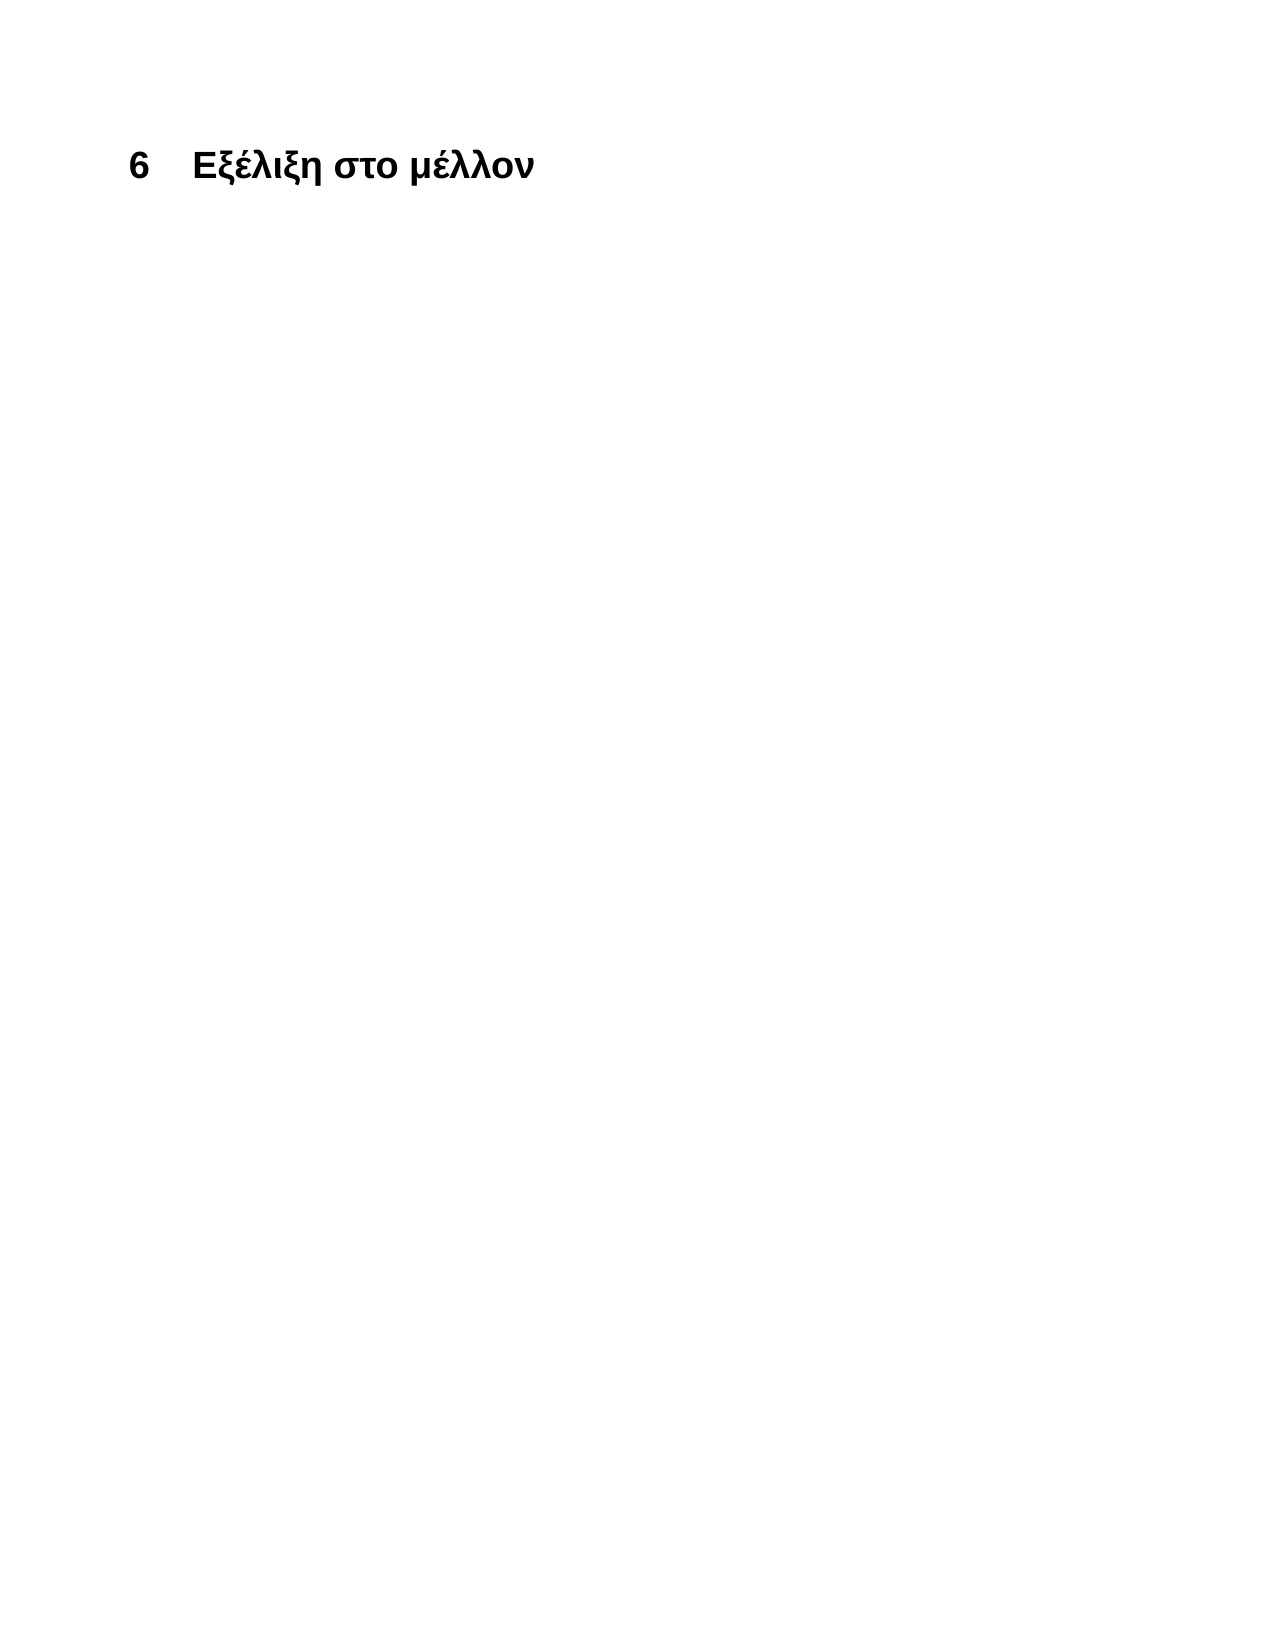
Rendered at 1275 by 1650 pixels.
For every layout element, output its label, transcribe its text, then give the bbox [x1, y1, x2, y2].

subtitle Εξέλιξη στο μέλλον [118, 143, 1157, 187]
